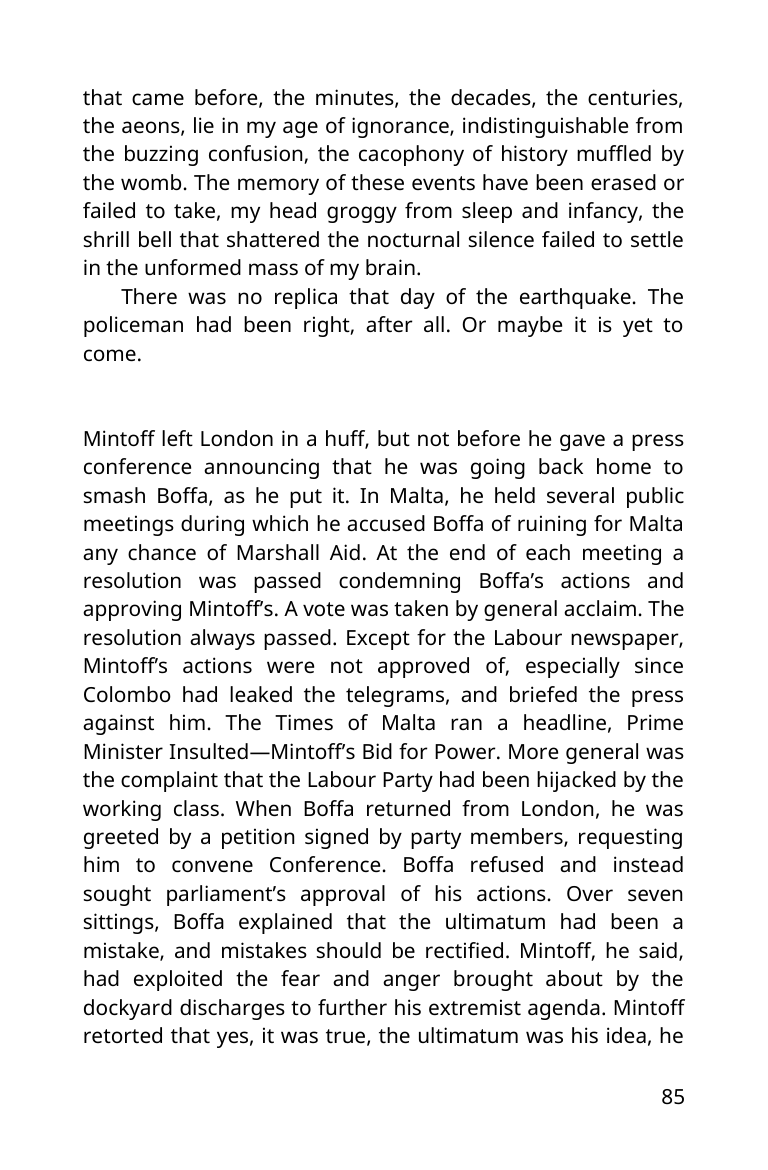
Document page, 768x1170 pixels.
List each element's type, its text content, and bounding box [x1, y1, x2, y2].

text that came before, the minutes, the decades, the centuries, the aeons, lie in my age of ignorance, indistinguishable from the buzzing confusion, the cacophony of history muffled by the womb. The memory of these events have been erased or failed to take, my head groggy from sleep and infancy, the shrill bell that shattered the nocturnal silence failed to settle in the unformed mass of my brain. [83, 83, 685, 282]
text There was no replica that day of the earthquake. The policeman had been right, after all. Or maybe it is yet to come. [83, 282, 685, 367]
text Mintoff left London in a huff, but not before he gave a press conference announcing that he was going back home to smash Boffa, as he put it. In Malta, he held several public meetings during which he accused Boffa of ruining for Malta any chance of Marshall Aid. At the end of each meeting a resolution was passed condemning Boffa’s actions and approving Mintoff’s. A vote was taken by general acclaim. The resolution always passed. Except for the Labour newspaper, Mintoff’s actions were not approved of, especially since Colombo had leaked the telegrams, and briefed the press against him. The Times of Malta ran a headline, Prime Minister Insulted—Mintoff’s Bid for Power. More general was the complaint that the Labour Party had been hijacked by the working class. When Boffa returned from London, he was greeted by a petition signed by party members, requesting him to convene Conference. Boffa refused and instead sought parliament’s approval of his actions. Over seven sittings, Boffa explained that the ultimatum had been a mistake, and mistakes should be rectified. Mintoff, he said, had exploited the fear and anger brought about by the dockyard discharges to further his extremist agenda. Mintoff retorted that yes, it was true, the ultimatum was his idea, he [83, 424, 685, 1049]
